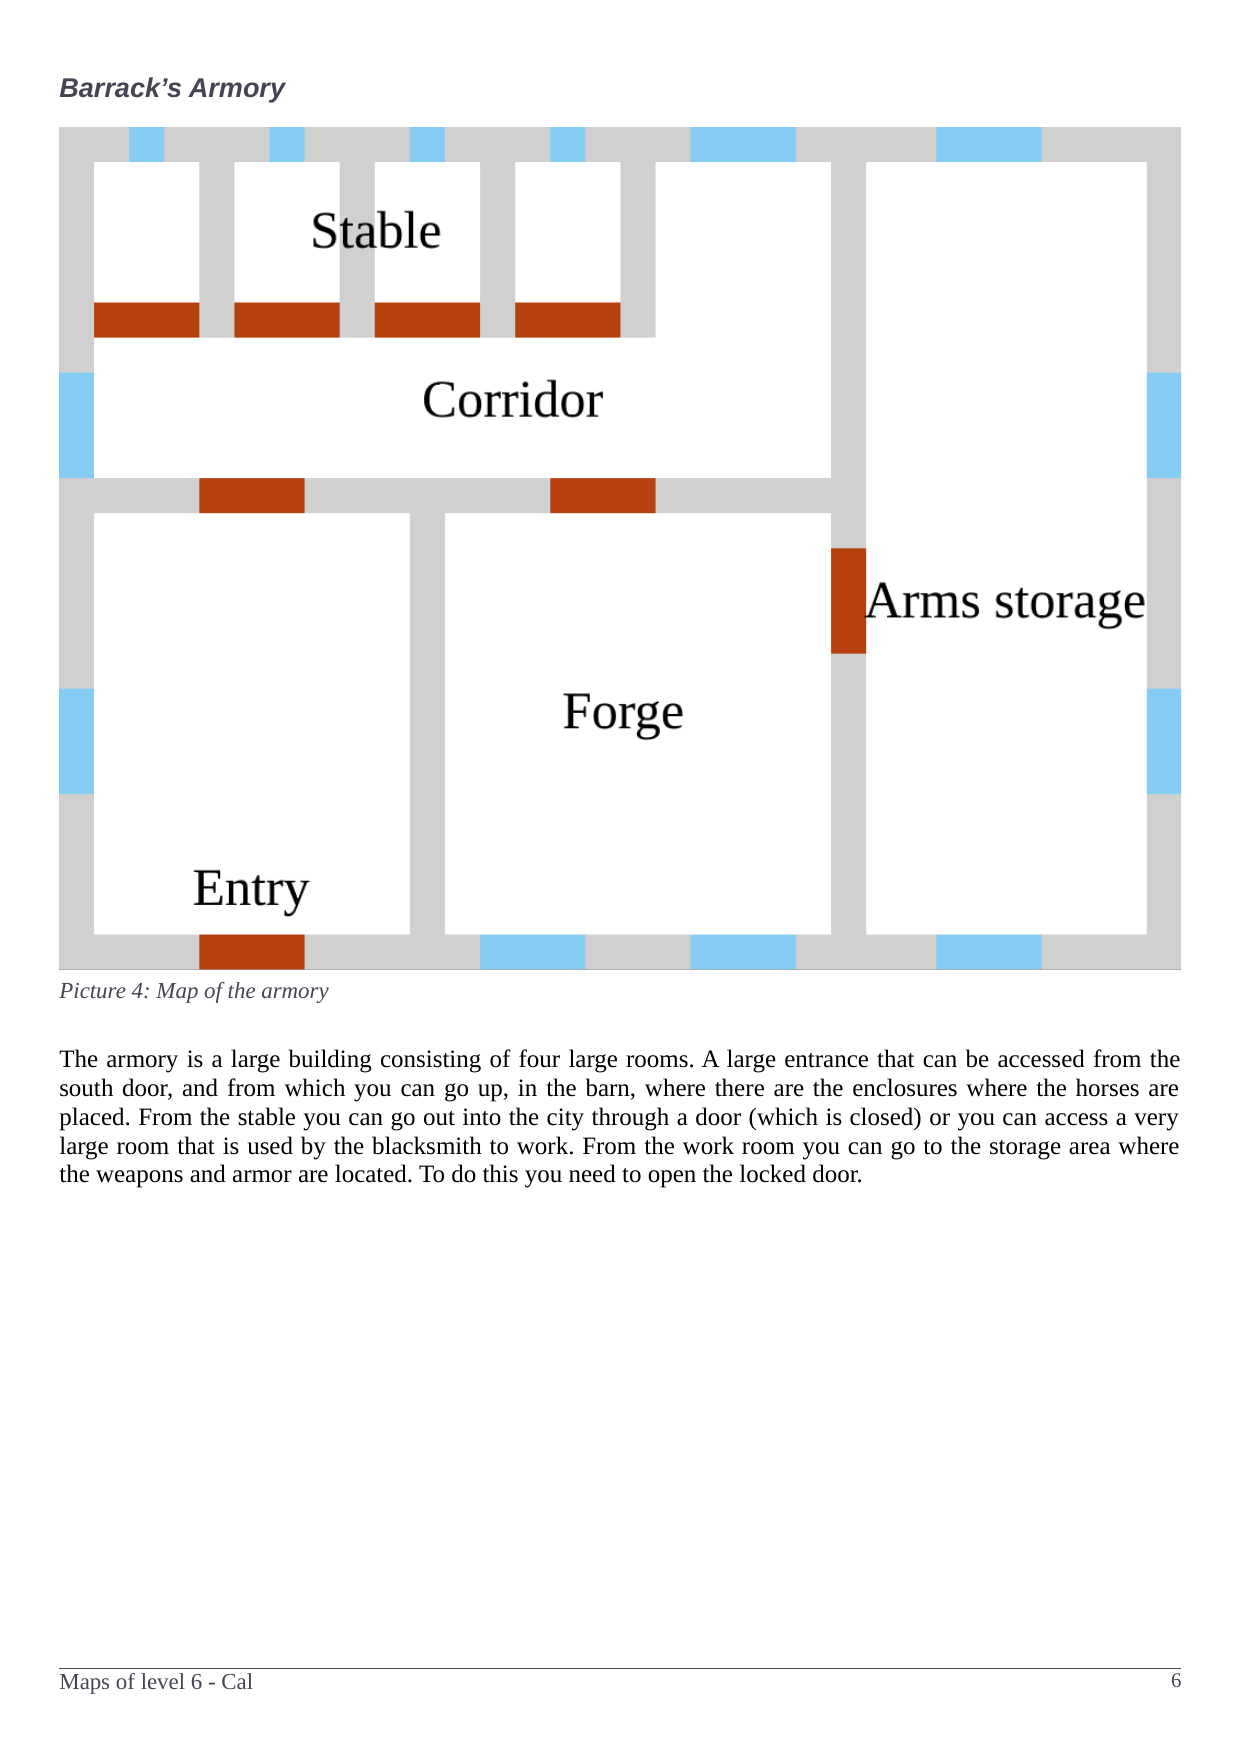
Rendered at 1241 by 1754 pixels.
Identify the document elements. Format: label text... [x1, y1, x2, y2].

picture [59, 127, 1182, 973]
subtitle Barrack’s Armory [59, 72, 1181, 103]
text Picture 4: Map of the armory [59, 973, 1181, 1004]
text The armory is a large building consisting of four large rooms. A large entrance that can be accessed from the south door, and from which you can go up, in the barn, where there are the enclosures where the horses are placed. From the stable you can go out into the city through a door (which is closed) or you can access a very large room that is used by the blacksmith to work. From the work room you can go to the storage area where the weapons and armor are located. To do this you need to open the locked door. [59, 1044, 1181, 1188]
